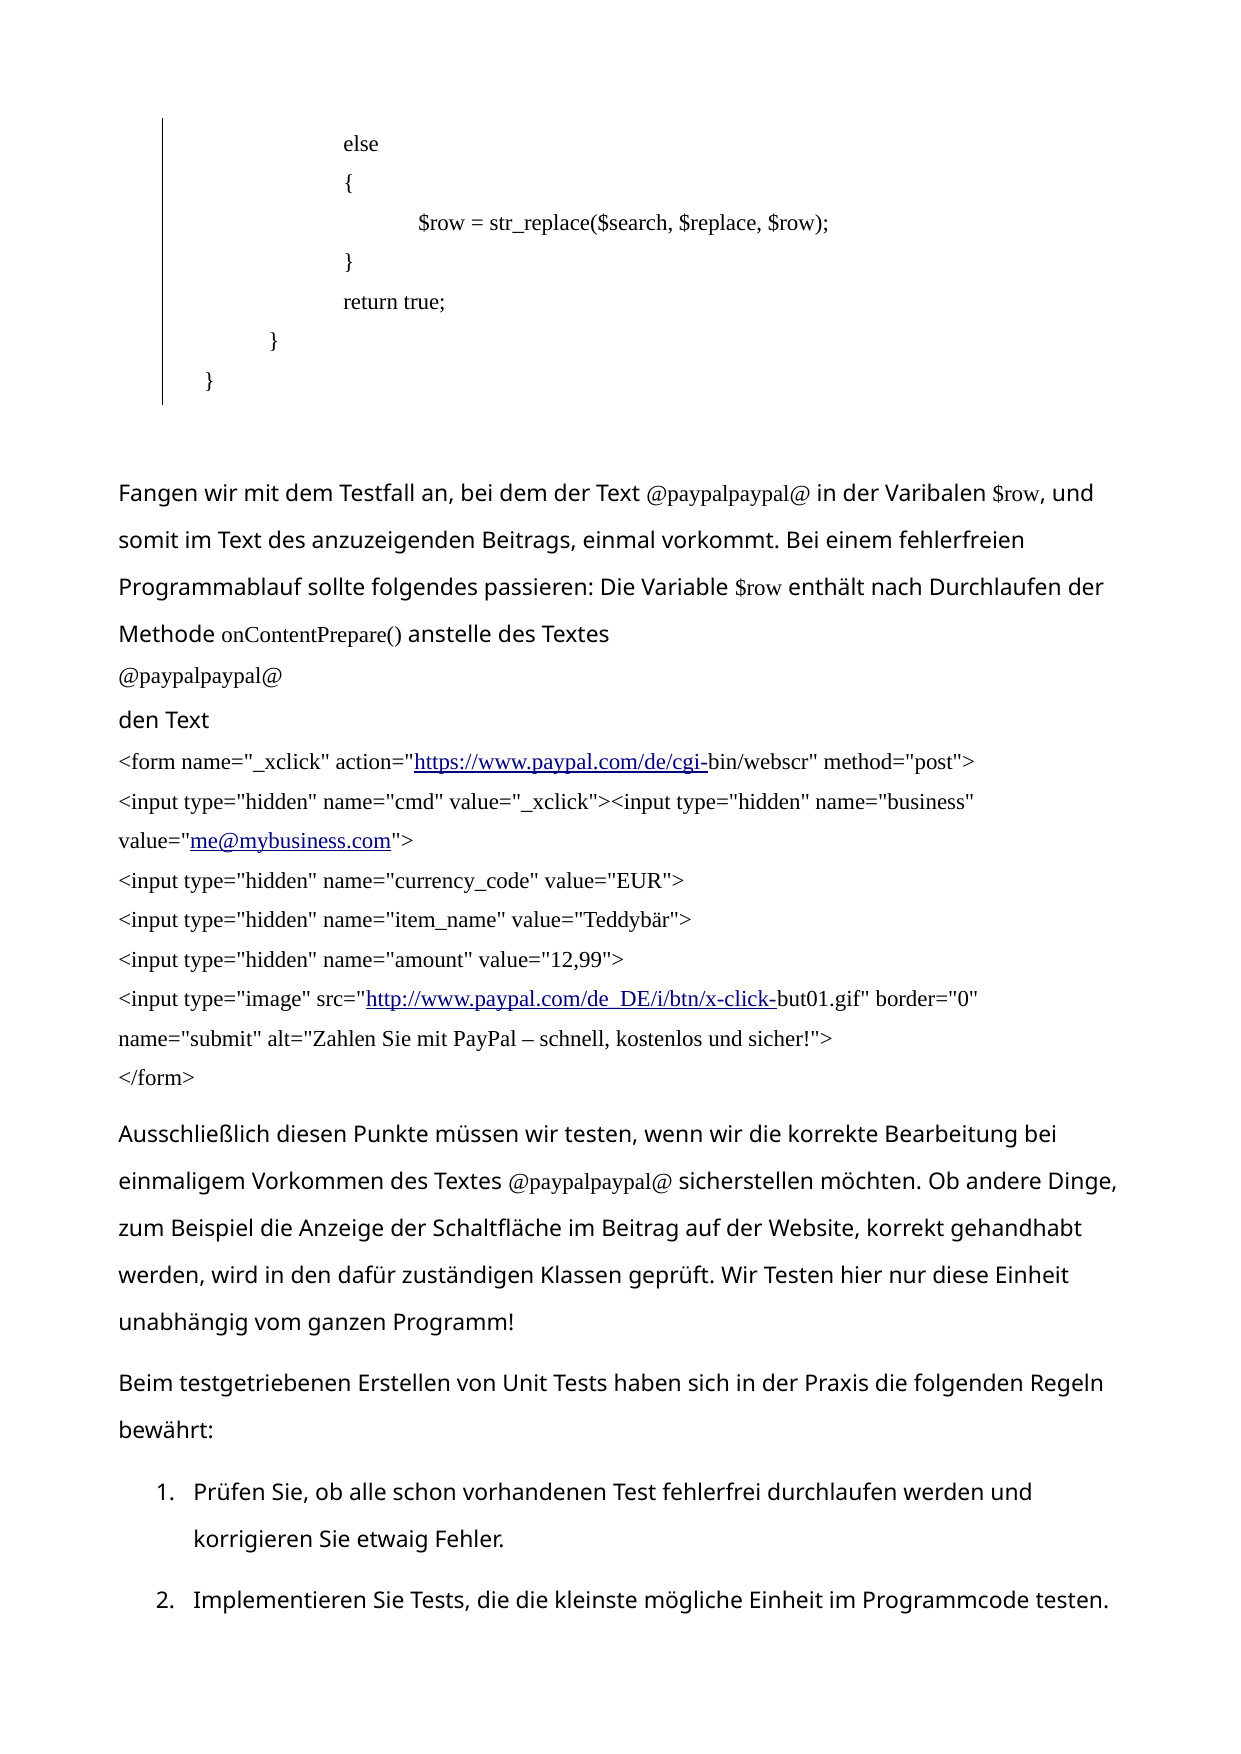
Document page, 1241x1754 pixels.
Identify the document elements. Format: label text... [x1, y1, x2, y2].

text Beim testgetriebenen Erstellen von Unit Tests haben sich in der Praxis die folgenden Regeln bewährt: [118, 1367, 1122, 1445]
text Ausschließlich diesen Punkte müssen wir testen, wenn wir die korrekte Bearbeitung bei einmaligem Vorkommen des Textes @paypalpaypal@ sicherstellen möchten. Ob andere Dinge, zum Beispiel die Anzeige der Schaltfläche im Beitrag auf der Website, korrekt gehandhabt werden, wird in den dafür zuständigen Klassen geprüft. Wir Testen hier nur diese Einheit unabhängig vom ganzen Programm! [118, 1118, 1122, 1337]
list else { $row = str_replace($search, $replace, $row); } return true; } } [163, 118, 1122, 405]
list Implementieren Sie Tests, die die kleinste mögliche Einheit im Programmcode testen. [156, 1584, 1122, 1615]
text Fangen wir mit dem Testfall an, bei dem der Text @paypalpaypal@ in der Varibalen $row, und somit im Text des anzuzeigenden Beitrags, einmal vorkommt. Bei einem fehlerfreien Programmablauf sollte folgendes passieren: Die Variable $row enthält nach Durchlaufen der Methode onContentPrepare() anstelle des Textes @paypalpaypal@ den Text <form name="_xclick" action="https://www.paypal.com/de/cgi-bin/webscr" method="post"> <input type="hidden" name="cmd" value="_xclick"><input type="hidden" name="business" value="me@mybusiness.com"> <input type="hidden" name="currency_code" value="EUR"> <input type="hidden" name="item_name" value="Teddybär"> <input type="hidden" name="amount" value="12,99"> <input type="image" src="http://www.paypal.com/de_DE/i/btn/x-click-but01.gif" border="0" name="submit" alt="Zahlen Sie mit PayPal – schnell, kostenlos und sicher!"> </form> [118, 477, 1122, 1091]
list Prüfen Sie, ob alle schon vorhandenen Test fehlerfrei durchlaufen werden und korrigieren Sie etwaig Fehler. [156, 1476, 1122, 1554]
